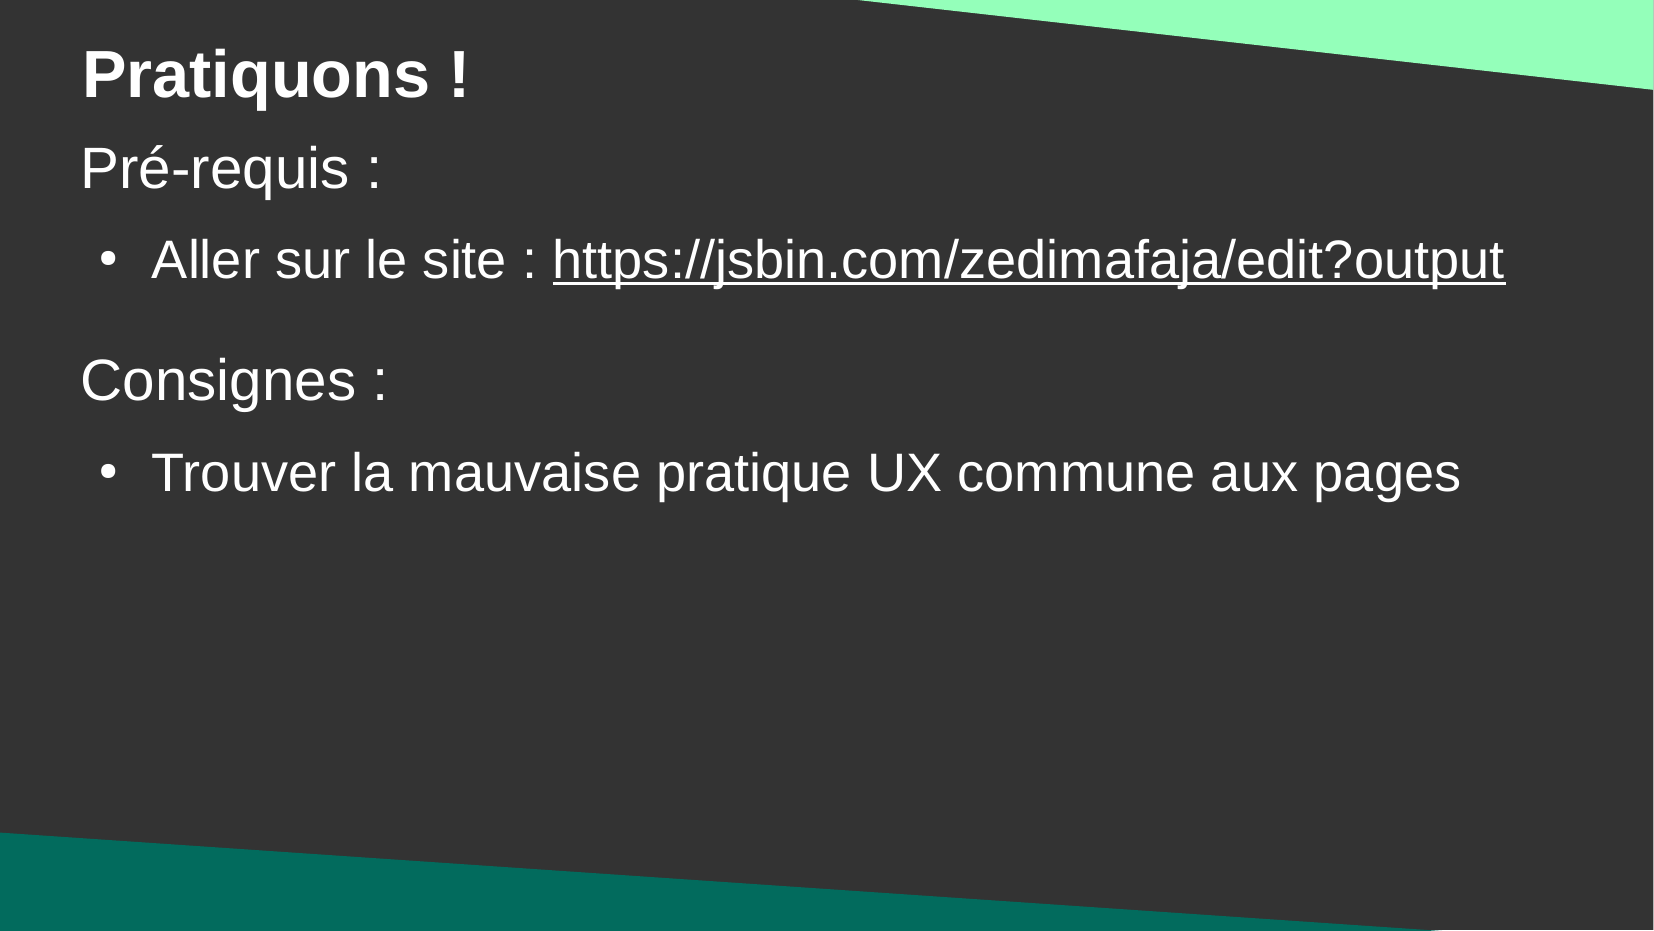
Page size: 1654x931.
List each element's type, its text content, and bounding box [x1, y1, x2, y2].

list Consignes : Trouver la mauvaise pratique UX commune aux pages [80, 348, 1620, 508]
text_box [857, 0, 1654, 90]
list Pré-requis : Aller sur le site : https://jsbin.com/zedimafaja/edit?output [80, 135, 1620, 308]
title Pratiquons ! [82, 37, 1571, 114]
